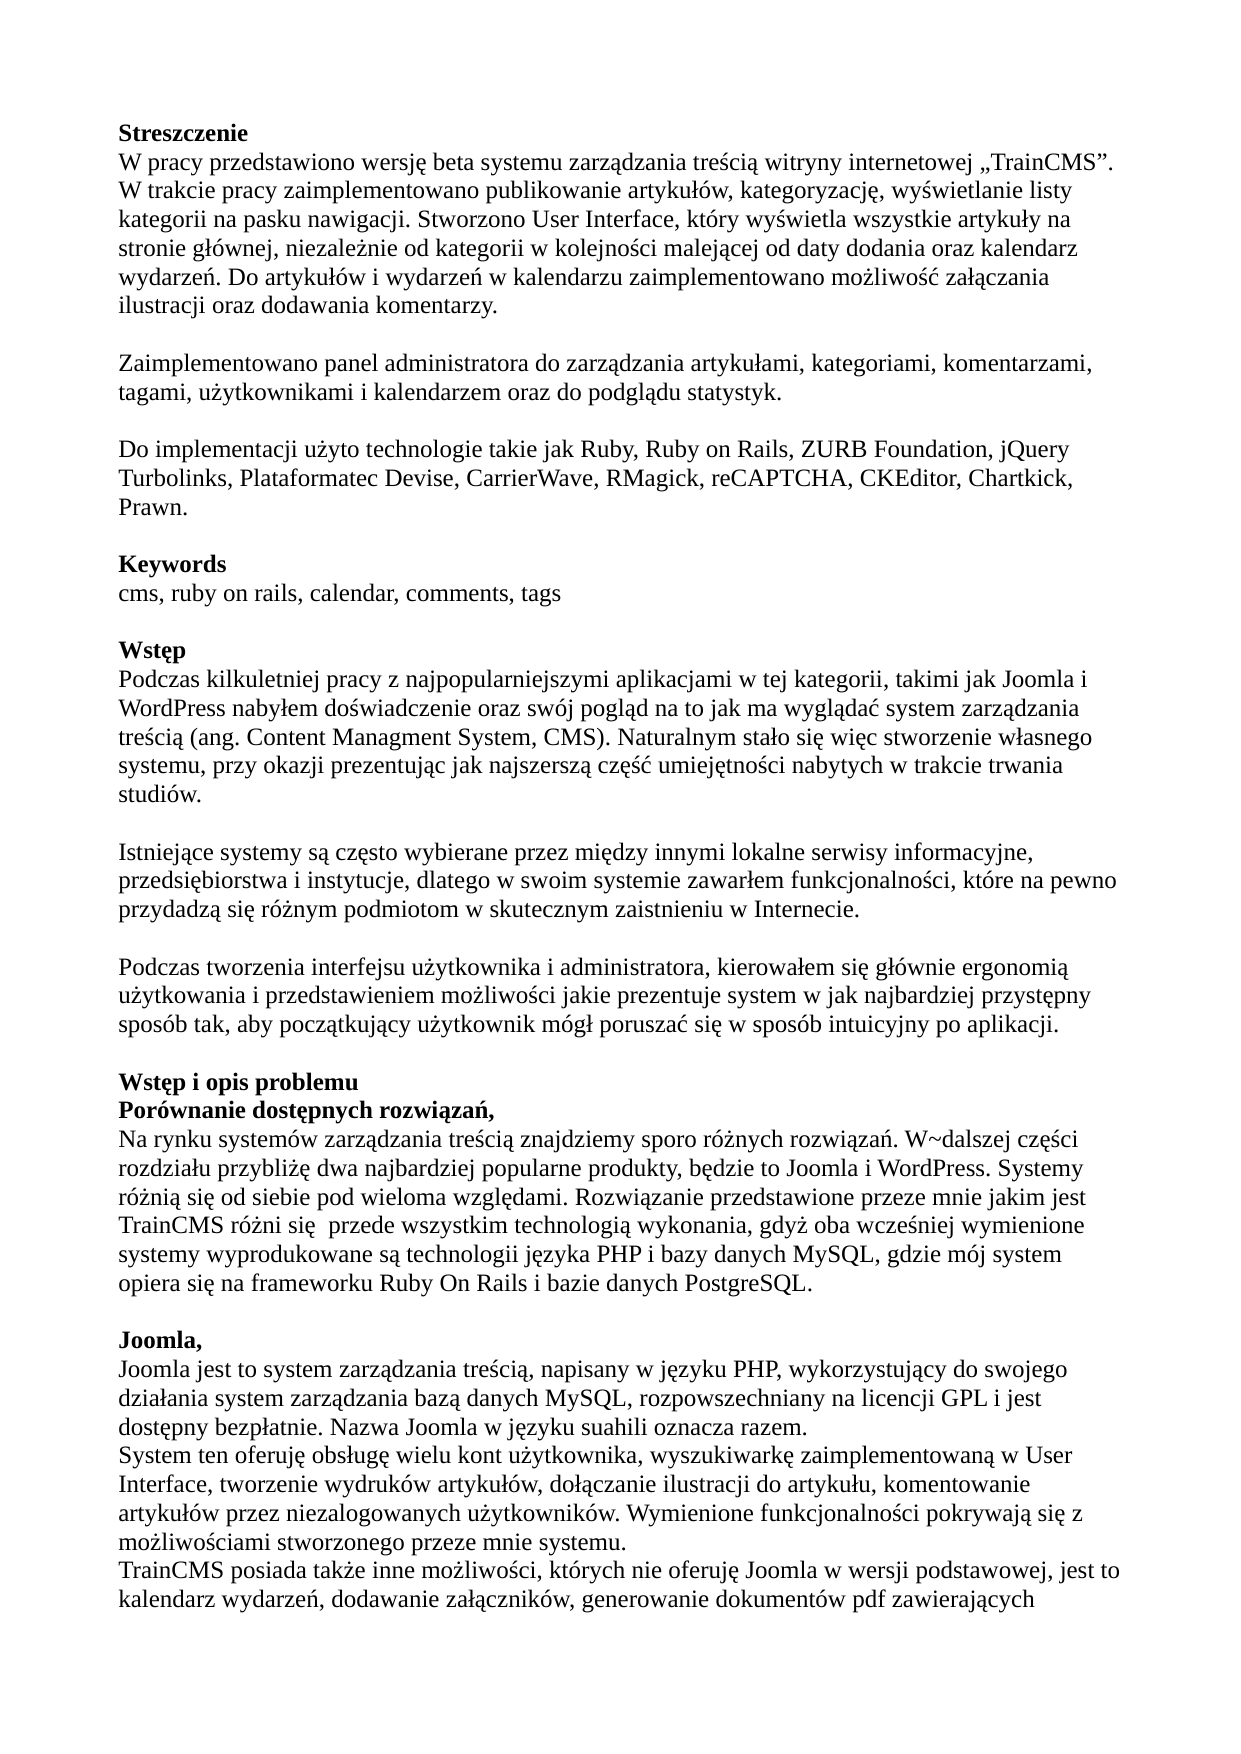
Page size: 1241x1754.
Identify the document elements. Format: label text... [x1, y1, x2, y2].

text Keywords [118, 549, 1122, 578]
text Porównanie dostępnych rozwiązań, [118, 1096, 1122, 1124]
text Podczas tworzenia interfejsu użytkownika i administratora, kierowałem się głównie ergonomią użytkowania i przedstawieniem możliwości jakie prezentuje system w jak najbardziej przystępny sposób tak, aby początkujący użytkownik mógł poruszać się w sposób intuicyjny po aplikacji. [118, 952, 1122, 1038]
text System ten oferuję obsługę wielu kont użytkownika, wyszukiwarkę zaimplementowaną w User Interface, tworzenie wydruków artykułów, dołączanie ilustracji do artykułu, komentowanie artykułów przez niezalogowanych użytkowników. Wymienione funkcjonalności pokrywają się z możliwościami stworzonego przeze mnie systemu. [118, 1441, 1122, 1556]
text Istniejące systemy są często wybierane przez między innymi lokalne serwisy informacyjne, przedsiębiorstwa i instytucje, dlatego w swoim systemie zawarłem funkcjonalności, które na pewno przydadzą się różnym podmiotom w skutecznym zaistnieniu w Internecie. [118, 837, 1122, 923]
text Zaimplementowano panel administratora do zarządzania artykułami, kategoriami, komentarzami, tagami, użytkownikami i kalendarzem oraz do podglądu statystyk. [118, 348, 1122, 406]
text cms, ruby on rails, calendar, comments, tags [118, 578, 1122, 607]
text Do implementacji użyto technologie takie jak Ruby, Ruby on Rails, ZURB Foundation, jQuery Turbolinks, Plataformatec Devise, CarrierWave, RMagick, reCAPTCHA, CKEditor, Chartkick, Prawn. [118, 434, 1122, 521]
text Streszczenie [118, 118, 1122, 147]
text Wstęp [118, 636, 1122, 664]
text Wstęp i opis problemu [118, 1067, 1122, 1096]
text Na rynku systemów zarządzania treścią znajdziemy sporo różnych rozwiązań. W~dalszej części rozdziału przybliżę dwa najbardziej popularne produkty, będzie to Joomla i WordPress. Systemy różnią się od siebie pod wieloma względami. Rozwiązanie przedstawione przeze mnie jakim jest TrainCMS różni się przede wszystkim technologią wykonania, gdyż oba wcześniej wymienione systemy wyprodukowane są technologii języka PHP i bazy danych MySQL, gdzie mój system opiera się na frameworku Ruby On Rails i bazie danych PostgreSQL. [118, 1124, 1122, 1297]
text Joomla jest to system zarządzania treścią, napisany w języku PHP, wykorzystujący do swojego działania system zarządzania bazą danych MySQL, rozpowszechniany na licencji GPL i jest dostępny bezpłatnie. Nazwa Joomla w języku suahili oznacza razem. [118, 1354, 1122, 1441]
text Joomla, [118, 1326, 1122, 1354]
text TrainCMS posiada także inne możliwości, których nie oferuję Joomla w wersji podstawowej, jest to kalendarz wydarzeń, dodawanie załączników, generowanie dokumentów pdf zawierających [118, 1556, 1122, 1613]
text W pracy przedstawiono wersję beta systemu zarządzania treścią witryny internetowej „TrainCMS”. W trakcie pracy zaimplementowano publikowanie artykułów, kategoryzację, wyświetlanie listy kategorii na pasku nawigacji. Stworzono User Interface, który wyświetla wszystkie artykuły na stronie głównej, niezależnie od kategorii w kolejności malejącej od daty dodania oraz kalendarz wydarzeń. Do artykułów i wydarzeń w kalendarzu zaimplementowano możliwość załączania ilustracji oraz dodawania komentarzy. [118, 147, 1122, 319]
text Podczas kilkuletniej pracy z najpopularniejszymi aplikacjami w tej kategorii, takimi jak Joomla i WordPress nabyłem doświadczenie oraz swój pogląd na to jak ma wyglądać system zarządzania treścią (ang. Content Managment System, CMS). Naturalnym stało się więc stworzenie własnego systemu, przy okazji prezentując jak najszerszą część umiejętności nabytych w trakcie trwania studiów. [118, 664, 1122, 808]
